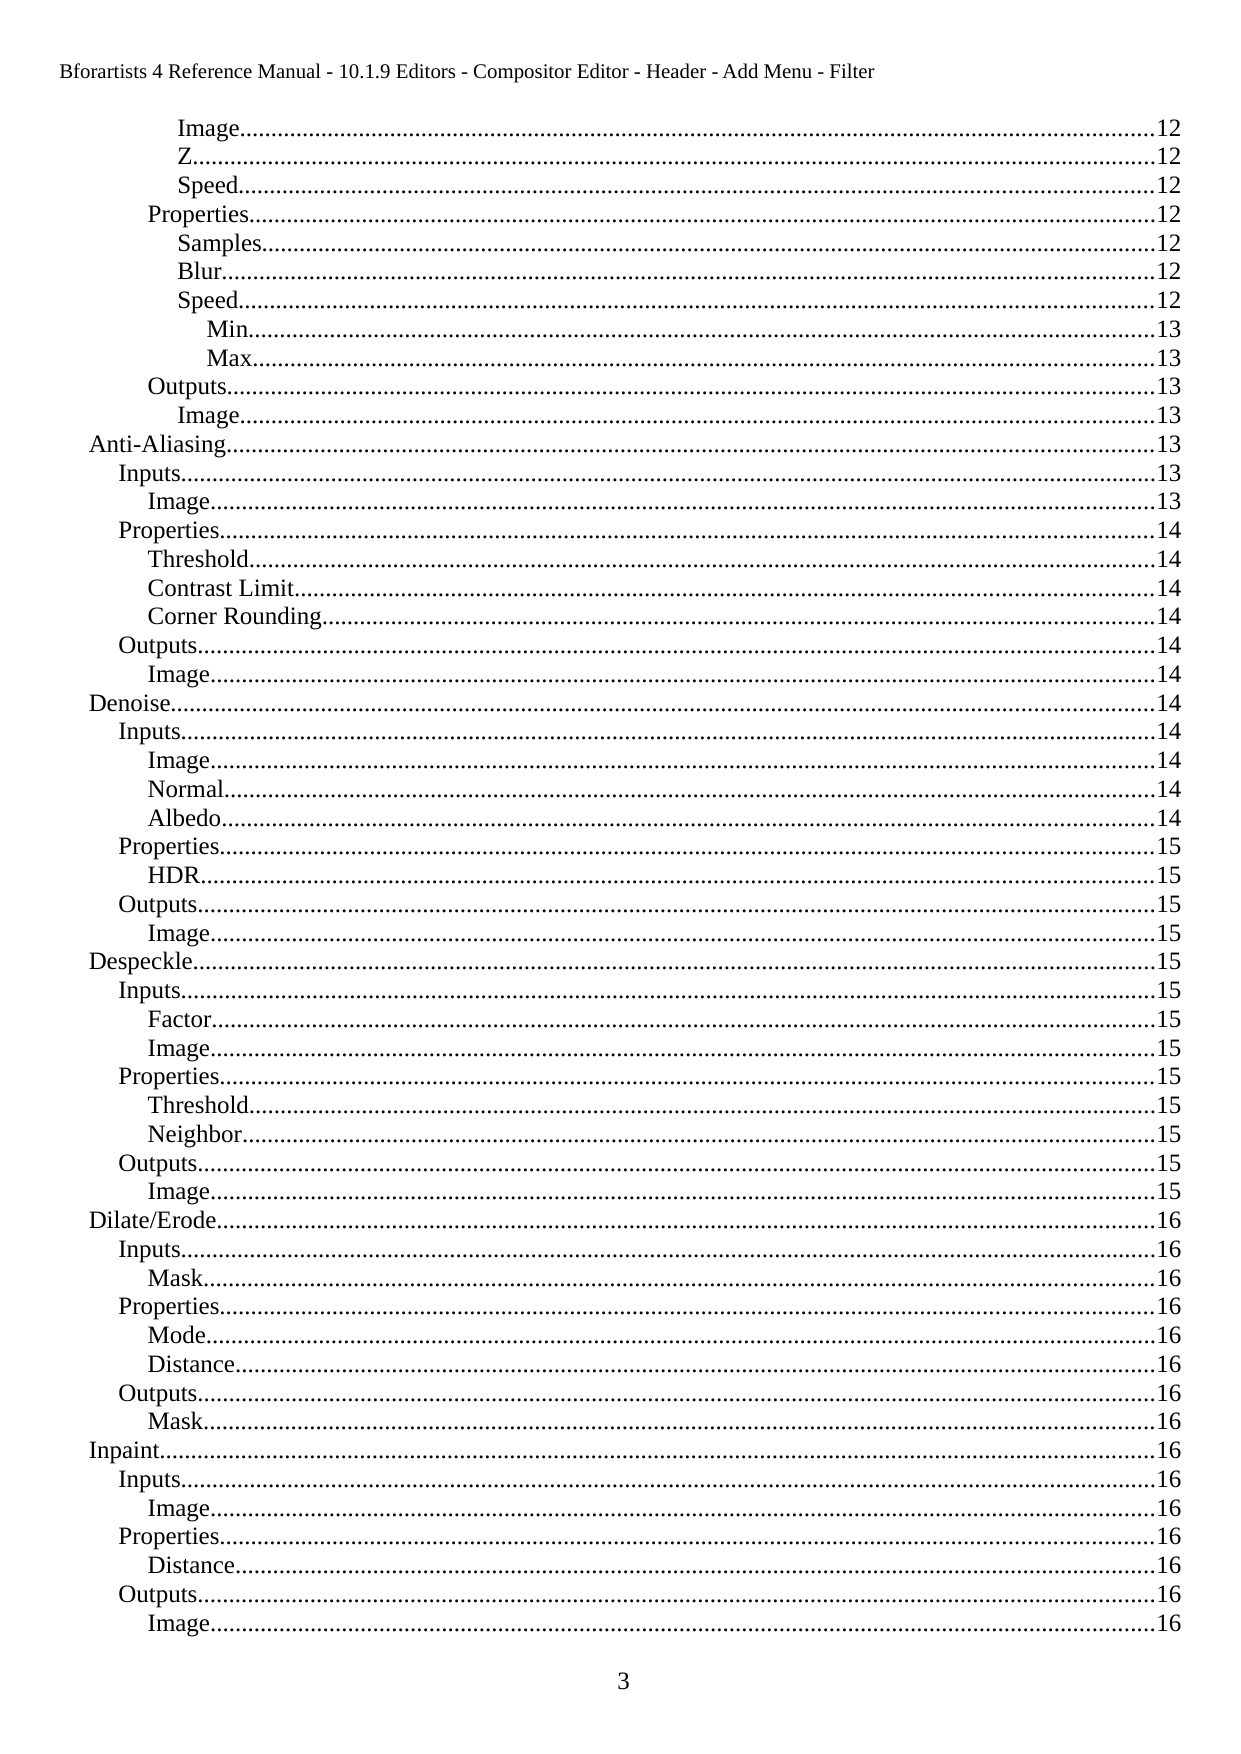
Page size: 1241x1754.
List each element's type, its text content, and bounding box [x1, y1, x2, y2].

text Image 12 [177, 113, 1181, 141]
text Distance 16 [147, 1349, 1181, 1378]
text Threshold 15 [147, 1090, 1181, 1119]
text Samples 12 [177, 228, 1181, 256]
text Inputs 15 [118, 975, 1181, 1004]
text Image 15 [147, 918, 1181, 946]
text Outputs 13 [147, 371, 1181, 400]
text Inputs 16 [118, 1234, 1181, 1263]
text Albedo 14 [147, 803, 1181, 831]
text Properties 16 [118, 1521, 1181, 1550]
text Properties 16 [118, 1291, 1181, 1320]
text HDR 15 [147, 860, 1181, 889]
text Outputs 15 [118, 1148, 1181, 1176]
text Image 13 [177, 400, 1181, 429]
text Denoise 14 [88, 688, 1181, 716]
text Mask 16 [147, 1263, 1181, 1291]
text Inputs 16 [118, 1464, 1181, 1493]
text Inpaint 16 [88, 1435, 1181, 1464]
text Properties 14 [118, 515, 1181, 544]
text Contrast Limit 14 [147, 573, 1181, 601]
text Image 16 [147, 1608, 1181, 1636]
text Threshold 14 [147, 544, 1181, 573]
text Corner Rounding 14 [147, 601, 1181, 630]
text Mask 16 [147, 1406, 1181, 1435]
text Anti-Aliasing 13 [88, 429, 1181, 458]
text Image 14 [147, 745, 1181, 774]
text Outputs 16 [118, 1579, 1181, 1608]
text Distance 16 [147, 1550, 1181, 1579]
text Max 13 [206, 343, 1181, 371]
text Image 13 [147, 486, 1181, 515]
text Properties 15 [118, 831, 1181, 860]
text Outputs 14 [118, 630, 1181, 659]
text Inputs 14 [118, 716, 1181, 745]
text Dilate/Erode 16 [88, 1205, 1181, 1234]
text Outputs 15 [118, 889, 1181, 918]
text Properties 12 [147, 199, 1181, 228]
text Image 15 [147, 1176, 1181, 1205]
text Image 16 [147, 1493, 1181, 1521]
text Blur 12 [177, 256, 1181, 285]
text Normal 14 [147, 774, 1181, 803]
text Speed 12 [177, 285, 1181, 314]
text Factor 15 [147, 1004, 1181, 1033]
text Inputs 13 [118, 458, 1181, 486]
text Min 13 [206, 314, 1181, 343]
text Z 12 [177, 141, 1181, 170]
text Speed 12 [177, 170, 1181, 199]
text Image 14 [147, 659, 1181, 688]
text Despeckle 15 [88, 946, 1181, 975]
text Properties 15 [118, 1061, 1181, 1090]
text Outputs 16 [118, 1378, 1181, 1406]
text Image 15 [147, 1033, 1181, 1061]
text Neighbor 15 [147, 1119, 1181, 1148]
text Mode 16 [147, 1320, 1181, 1349]
